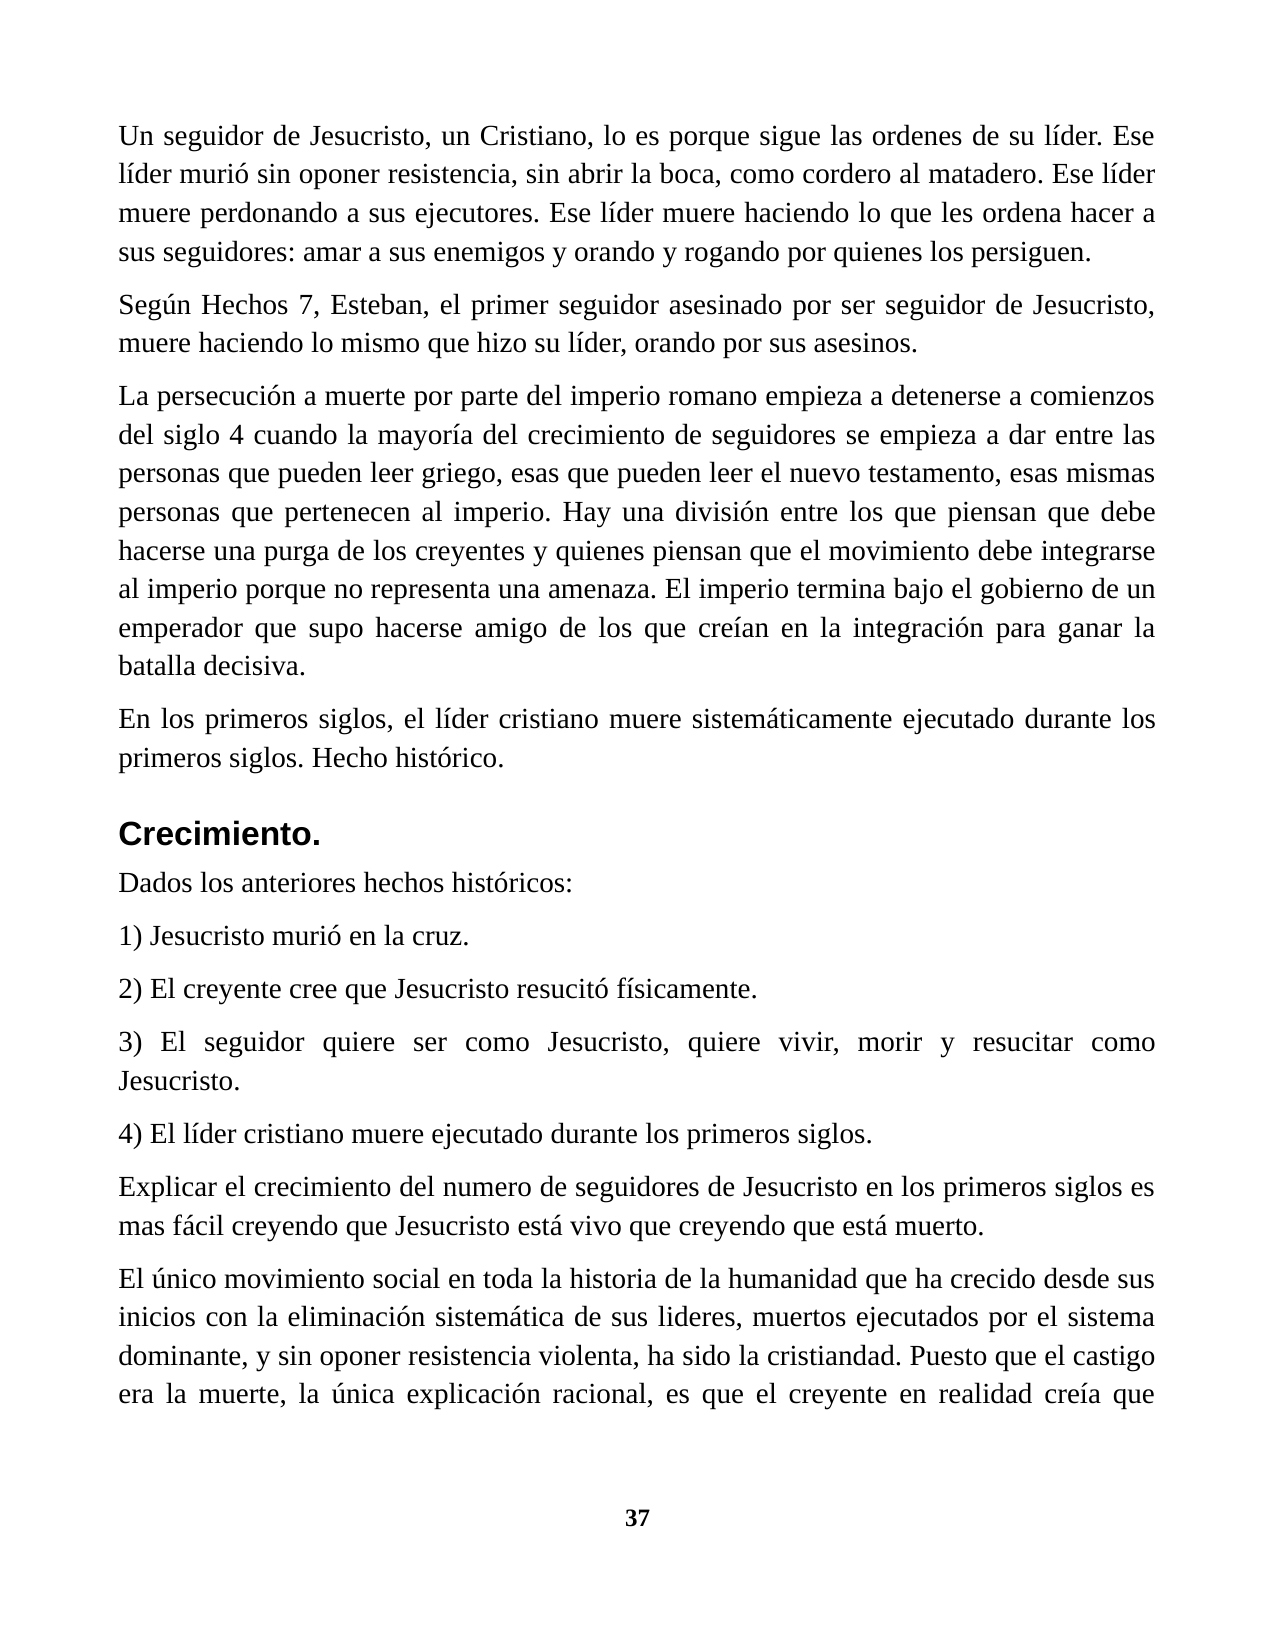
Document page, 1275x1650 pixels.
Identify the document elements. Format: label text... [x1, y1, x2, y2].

text Según Hechos 7, Esteban, el primer seguidor asesinado por ser seguidor de Jesucristo, muere haciendo lo mismo que hizo su líder, orando por sus asesinos. [118, 287, 1157, 359]
text 3) El seguidor quiere ser como Jesucristo, quiere vivir, morir y resucitar como Jesucristo. [118, 1024, 1157, 1097]
text 2) El creyente cree que Jesucristo resucitó físicamente. [118, 971, 1157, 1005]
text La persecución a muerte por parte del imperio romano empieza a detenerse a comienzos del siglo 4 cuando la mayoría del crecimiento de seguidores se empieza a dar entre las personas que pueden leer griego, esas que pueden leer el nuevo testamento, esas mismas personas que pertenecen al imperio. Hay una división entre los que piensan que debe hacerse una purga de los creyentes y quienes piensan que el movimiento debe integrarse al imperio porque no representa una amenaza. El imperio termina bajo el gobierno de un emperador que supo hacerse amigo de los que creían en la integración para ganar la batalla decisiva. [118, 378, 1157, 682]
subtitle Crecimiento. [118, 814, 1157, 853]
text En los primeros siglos, el líder cristiano muere sistemáticamente ejecutado durante los primeros siglos. Hecho histórico. [118, 701, 1157, 773]
text Explicar el crecimiento del numero de seguidores de Jesucristo en los primeros siglos es mas fácil creyendo que Jesucristo está vivo que creyendo que está muerto. [118, 1169, 1157, 1241]
text Un seguidor de Jesucristo, un Cristiano, lo es porque sigue las ordenes de su líder. Ese líder murió sin oponer resistencia, sin abrir la boca, como cordero al matadero. Ese líder muere perdonando a sus ejecutores. Ese líder muere haciendo lo que les ordena hacer a sus seguidores: amar a sus enemigos y orando y rogando por quienes los persiguen. [118, 118, 1157, 267]
text El único movimiento social en toda la historia de la humanidad que ha crecido desde sus inicios con la eliminación sistemática de sus lideres, muertos ejecutados por el sistema dominante, y sin oponer resistencia violenta, ha sido la cristiandad. Puesto que el castigo era la muerte, la única explicación racional, es que el creyente en realidad creía que [118, 1261, 1157, 1410]
text 4) El líder cristiano muere ejecutado durante los primeros siglos. [118, 1116, 1157, 1150]
text 1) Jesucristo murió en la cruz. [118, 918, 1157, 952]
text Dados los anteriores hechos históricos: [118, 865, 1157, 899]
